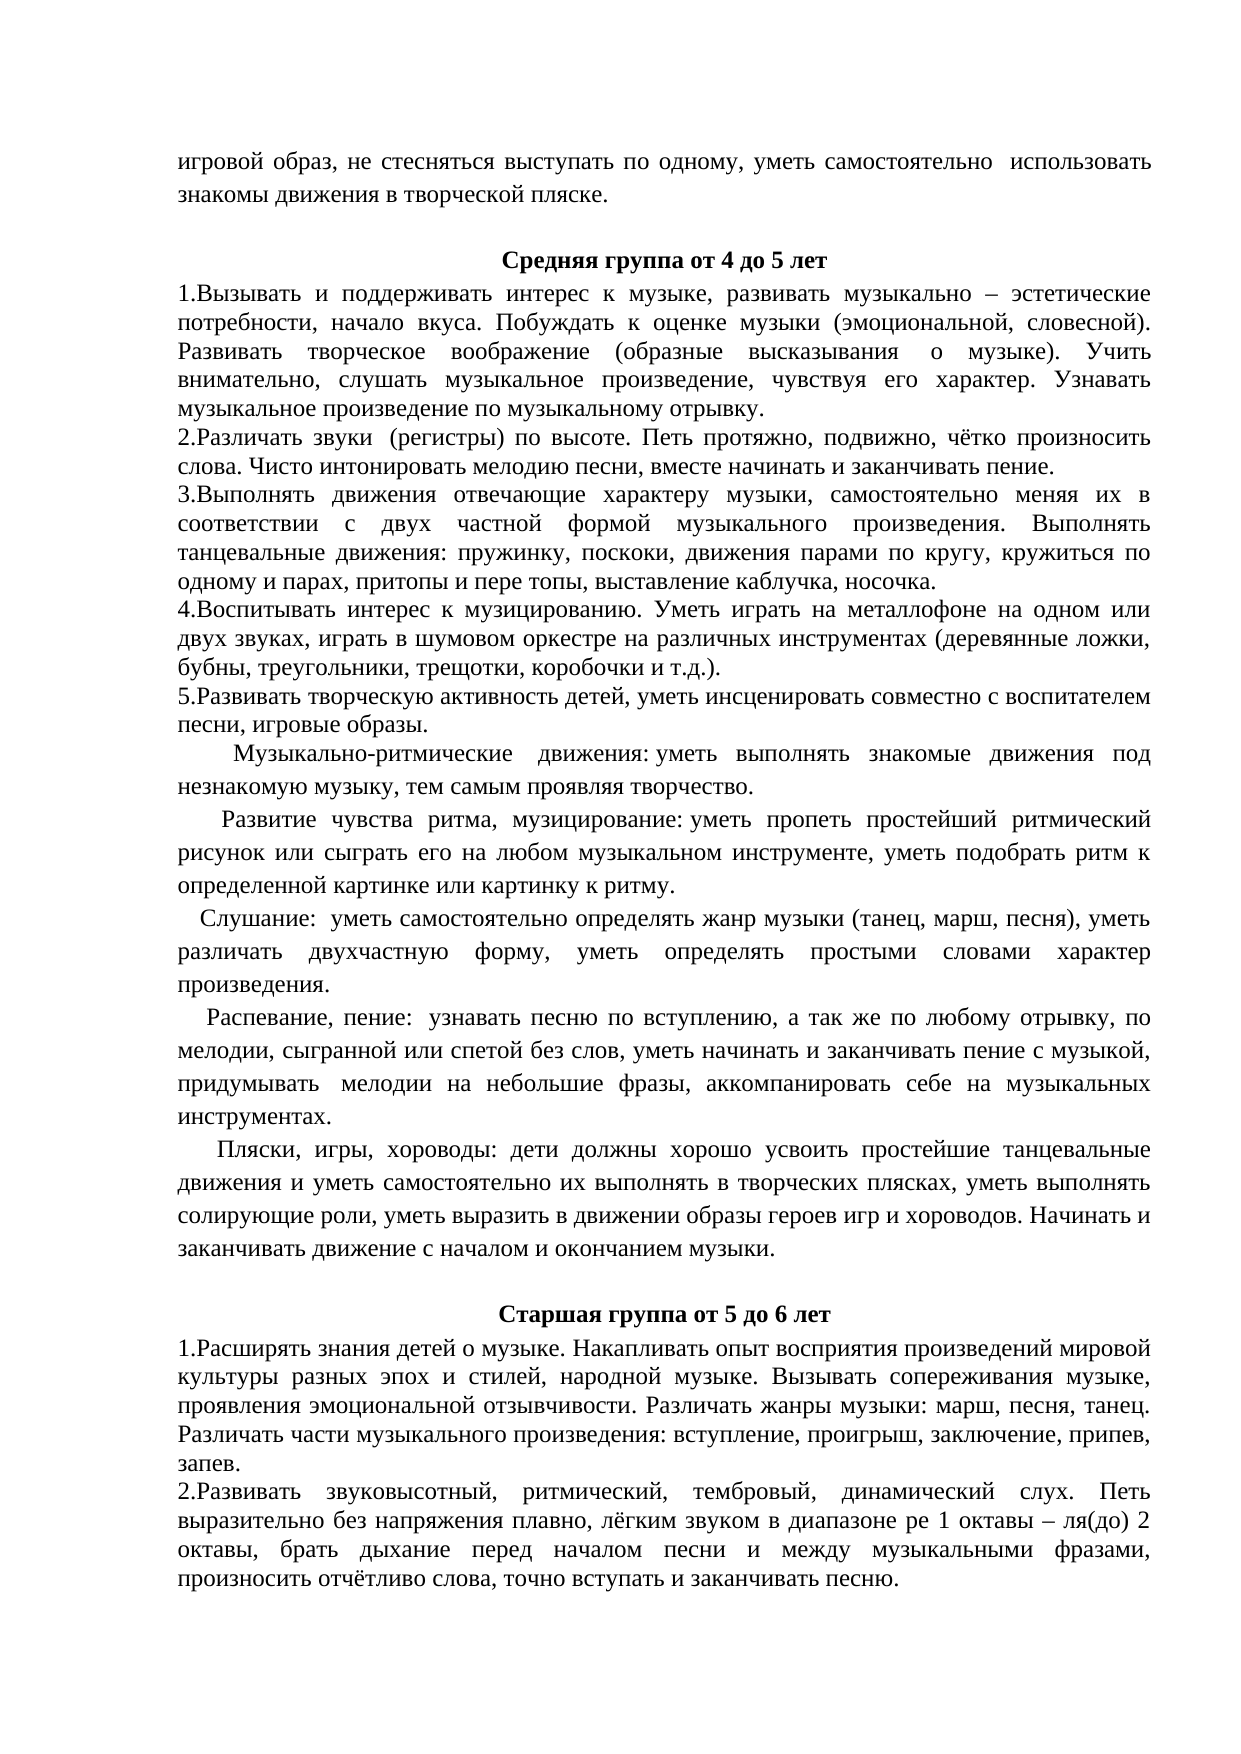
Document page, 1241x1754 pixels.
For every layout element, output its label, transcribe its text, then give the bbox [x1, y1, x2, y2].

text 2.Развивать звуковысотный, ритмический, тембровый, динамический слух. Петь выразительно без напряжения плавно, лёгким звуком в диапазоне ре 1 октавы – ля(до) 2 октавы, брать дыхание перед началом песни и между музыкальными фразами, произносить отчётливо слова, точно вступать и заканчивать песню. [177, 1476, 1152, 1591]
text Музыкально-ритмические движения: уметь выполнять знакомые движения под незнакомую музыку, тем самым проявляя творчество. [177, 738, 1152, 800]
text 1.Расширять знания детей о музыке. Накапливать опыт восприятия произведений мировой культуры разных эпох и стилей, народной музыке. Вызывать сопереживания музыке, проявления эмоциональной отзывчивости. Различать жанры музыки: марш, песня, танец. Различать части музыкального произведения: вступление, проигрыш, заключение, припев, запев. [177, 1333, 1152, 1476]
text игровой образ, не стесняться выступать по одному, уметь самостоятельно использовать знакомы движения в творческой пляске. [177, 146, 1152, 208]
text 1.Вызывать и поддерживать интерес к музыке, развивать музыкально – эстетические потребности, начало вкуса. Побуждать к оценке музыки (эмоциональной, словесной). Развивать творческое воображение (образные высказывания о музыке). Учить внимательно, слушать музыкальное произведение, чувствуя его характер. Узнавать музыкальное произведение по музыкальному отрывку. [177, 278, 1152, 422]
text Средняя группа от 4 до 5 лет [177, 245, 1152, 274]
text Развитие чувства ритма, музицирование: уметь пропеть простейший ритмический рисунок или сыграть его на любом музыкальном инструменте, уметь подобрать ритм к определенной картинке или картинку к ритму. [177, 804, 1152, 899]
text Распевание, пение: узнавать песню по вступлению, а так же по любому отрывку, по мелодии, сыгранной или спетой без слов, уметь начинать и заканчивать пение с музыкой, придумывать мелодии на небольшие фразы, аккомпанировать себе на музыкальных инструментах. [177, 1002, 1152, 1130]
text 4.Воспитывать интерес к музицированию. Уметь играть на металлофоне на одном или двух звуках, играть в шумовом оркестре на различных инструментах (деревянные ложки, бубны, треугольники, трещотки, коробочки и т.д.). [177, 594, 1152, 681]
text Слушание: уметь самостоятельно определять жанр музыки (танец, марш, песня), уметь различать двухчастную форму, уметь определять простыми словами характер произведения. [177, 903, 1152, 998]
text 5.Развивать творческую активность детей, уметь инсценировать совместно с воспитателем песни, игровые образы. [177, 681, 1152, 738]
text 3.Выполнять движения отвечающие характеру музыки, самостоятельно меняя их в соответствии с двух частной формой музыкального произведения. Выполнять танцевальные движения: пружинку, поскоки, движения парами по кругу, кружиться по одному и парах, притопы и пере топы, выставление каблучка, носочка. [177, 479, 1152, 594]
text Старшая группа от 5 до 6 лет [177, 1299, 1152, 1328]
text Пляски, игры, хороводы: дети должны хорошо усвоить простейшие танцевальные движения и уметь самостоятельно их выполнять в творческих плясках, уметь выполнять солирующие роли, уметь выразить в движении образы героев игр и хороводов. Начинать и заканчивать движение с началом и окончанием музыки. [177, 1134, 1152, 1262]
text 2.Различать звуки (регистры) по высоте. Петь протяжно, подвижно, чётко произносить слова. Чисто интонировать мелодию песни, вместе начинать и заканчивать пение. [177, 422, 1152, 479]
